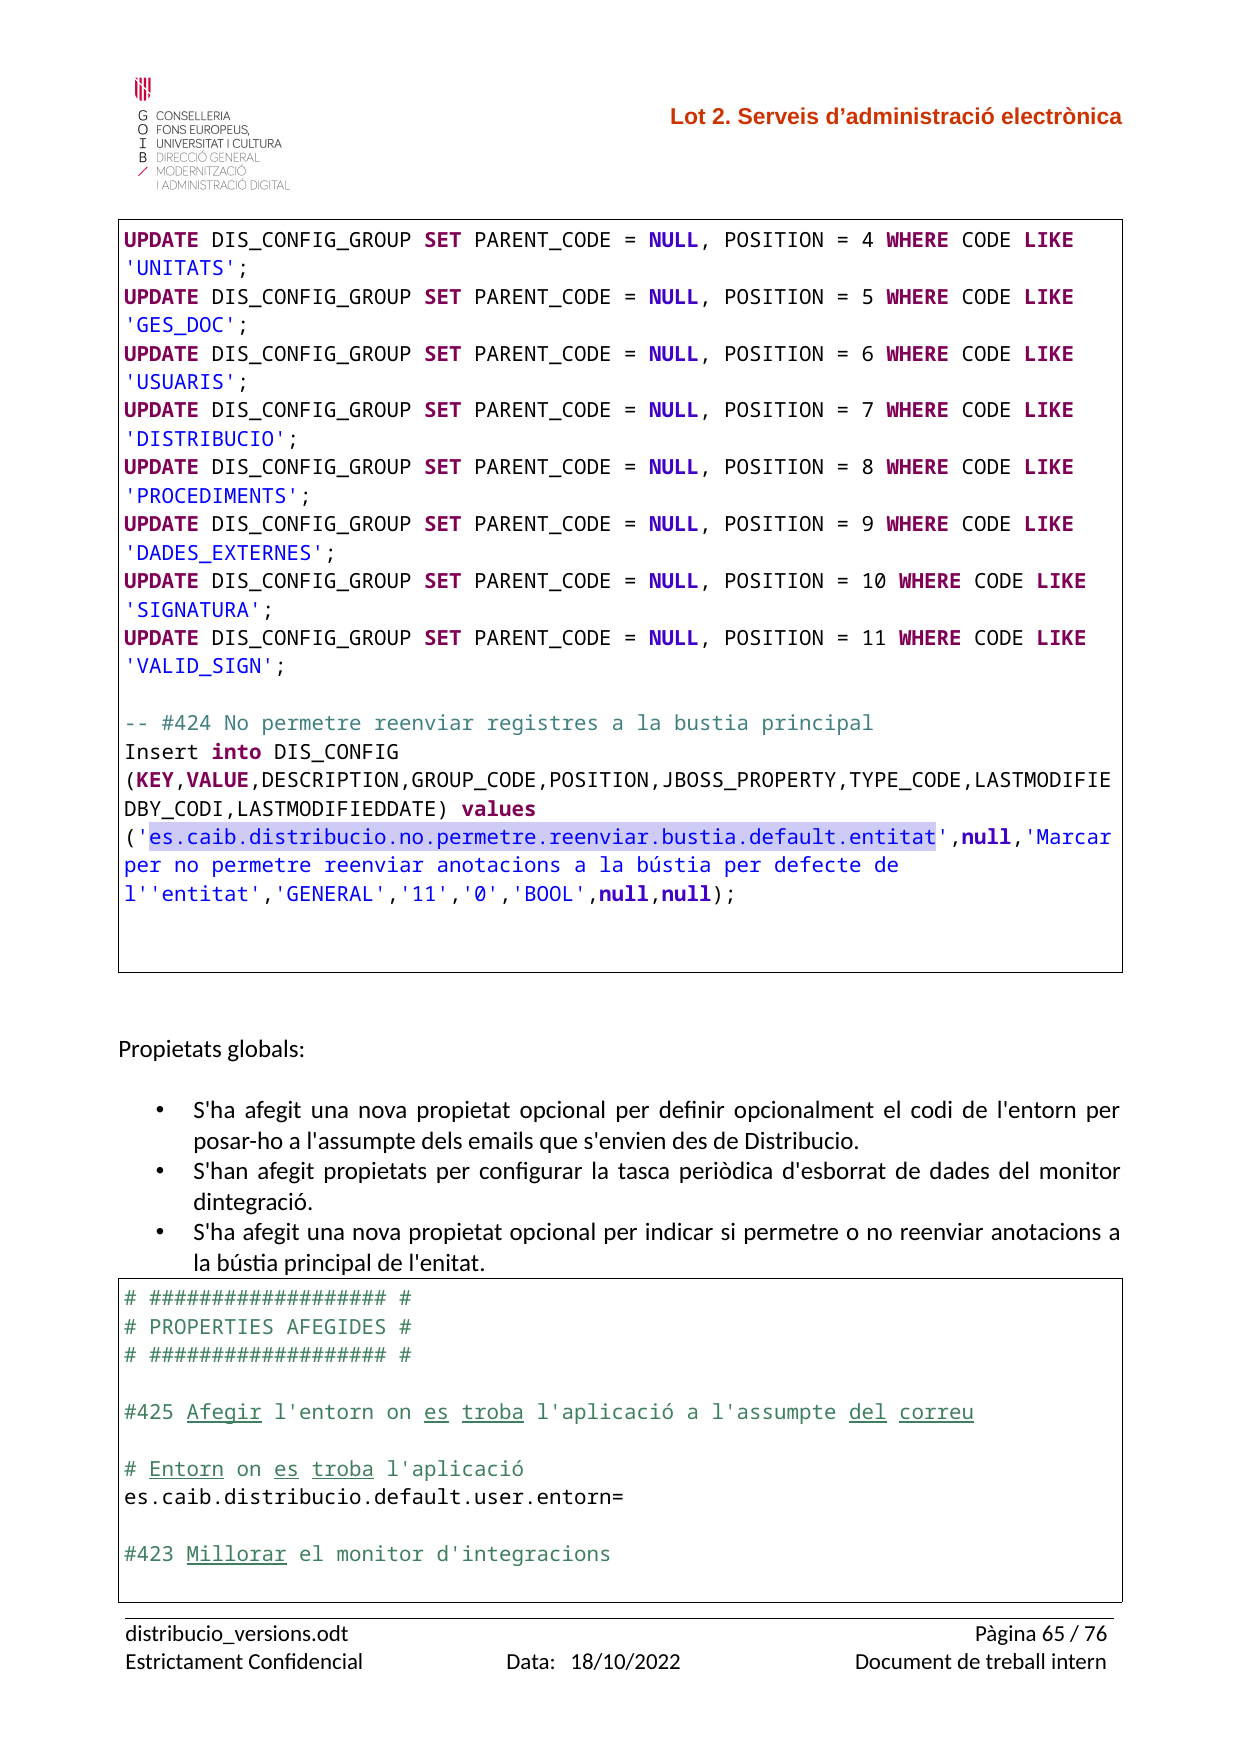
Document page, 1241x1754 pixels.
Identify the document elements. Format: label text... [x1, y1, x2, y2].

list S'ha afegit una nova propietat opcional per indicar si permetre o no reenviar anotacions a la bústia principal de l'enitat. [156, 1216, 1122, 1277]
text Propietats globals: [118, 1033, 1122, 1064]
list S'han afegit propietats per configurar la tasca periòdica d'esborrat de dades del monitor dintegració. [156, 1155, 1122, 1216]
list S'ha afegit una nova propietat opcional per definir opcionalment el codi de l'entorn per posar-ho a l'assumpte dels emails que s'envien des de Distribucio. [156, 1094, 1122, 1155]
table_header # ################### # # PROPERTIES AFEGIDES # # ################### # #425 Afegir l'entorn on es troba l'aplicació a l'assumpte del correu # Entorn on es troba l'aplicació es.caib.distribucio.default.user.entorn= #423 Millorar el monitor d'integracions [119, 1279, 1122, 1602]
table_header UPDATE DIS_CONFIG_GROUP SET PARENT_CODE = NULL, POSITION = 4 WHERE CODE LIKE 'UNITATS'; UPDATE DIS_CONFIG_GROUP SET PARENT_CODE = NULL, POSITION = 5 WHERE CODE LIKE 'GES_DOC'; UPDATE DIS_CONFIG_GROUP SET PARENT_CODE = NULL, POSITION = 6 WHERE CODE LIKE 'USUARIS'; UPDATE DIS_CONFIG_GROUP SET PARENT_CODE = NULL, POSITION = 7 WHERE CODE LIKE 'DISTRIBUCIO'; UPDATE DIS_CONFIG_GROUP SET PARENT_CODE = NULL, POSITION = 8 WHERE CODE LIKE 'PROCEDIMENTS'; UPDATE DIS_CONFIG_GROUP SET PARENT_CODE = NULL, POSITION = 9 WHERE CODE LIKE 'DADES_EXTERNES'; UPDATE DIS_CONFIG_GROUP SET PARENT_CODE = NULL, POSITION = 10 WHERE CODE LIKE 'SIGNATURA'; UPDATE DIS_CONFIG_GROUP SET PARENT_CODE = NULL, POSITION = 11 WHERE CODE LIKE 'VALID_SIGN'; -- #424 No permetre reenviar registres a la bustia principal Insert into DIS_CONFIG (KEY,VALUE,DESCRIPTION,GROUP_CODE,POSITION,JBOSS_PROPERTY,TYPE_CODE,LASTMODIFIEDBY_CODI,LASTMODIFIEDDATE) values ('es.caib.distribucio.no.permetre.reenviar.bustia.default.entitat',null,'Marcar per no permetre reenviar anotacions a la bústia per defecte de l''entitat','GENERAL','11','0','BOOL',null,null); [119, 220, 1122, 972]
picture [126, 70, 299, 197]
